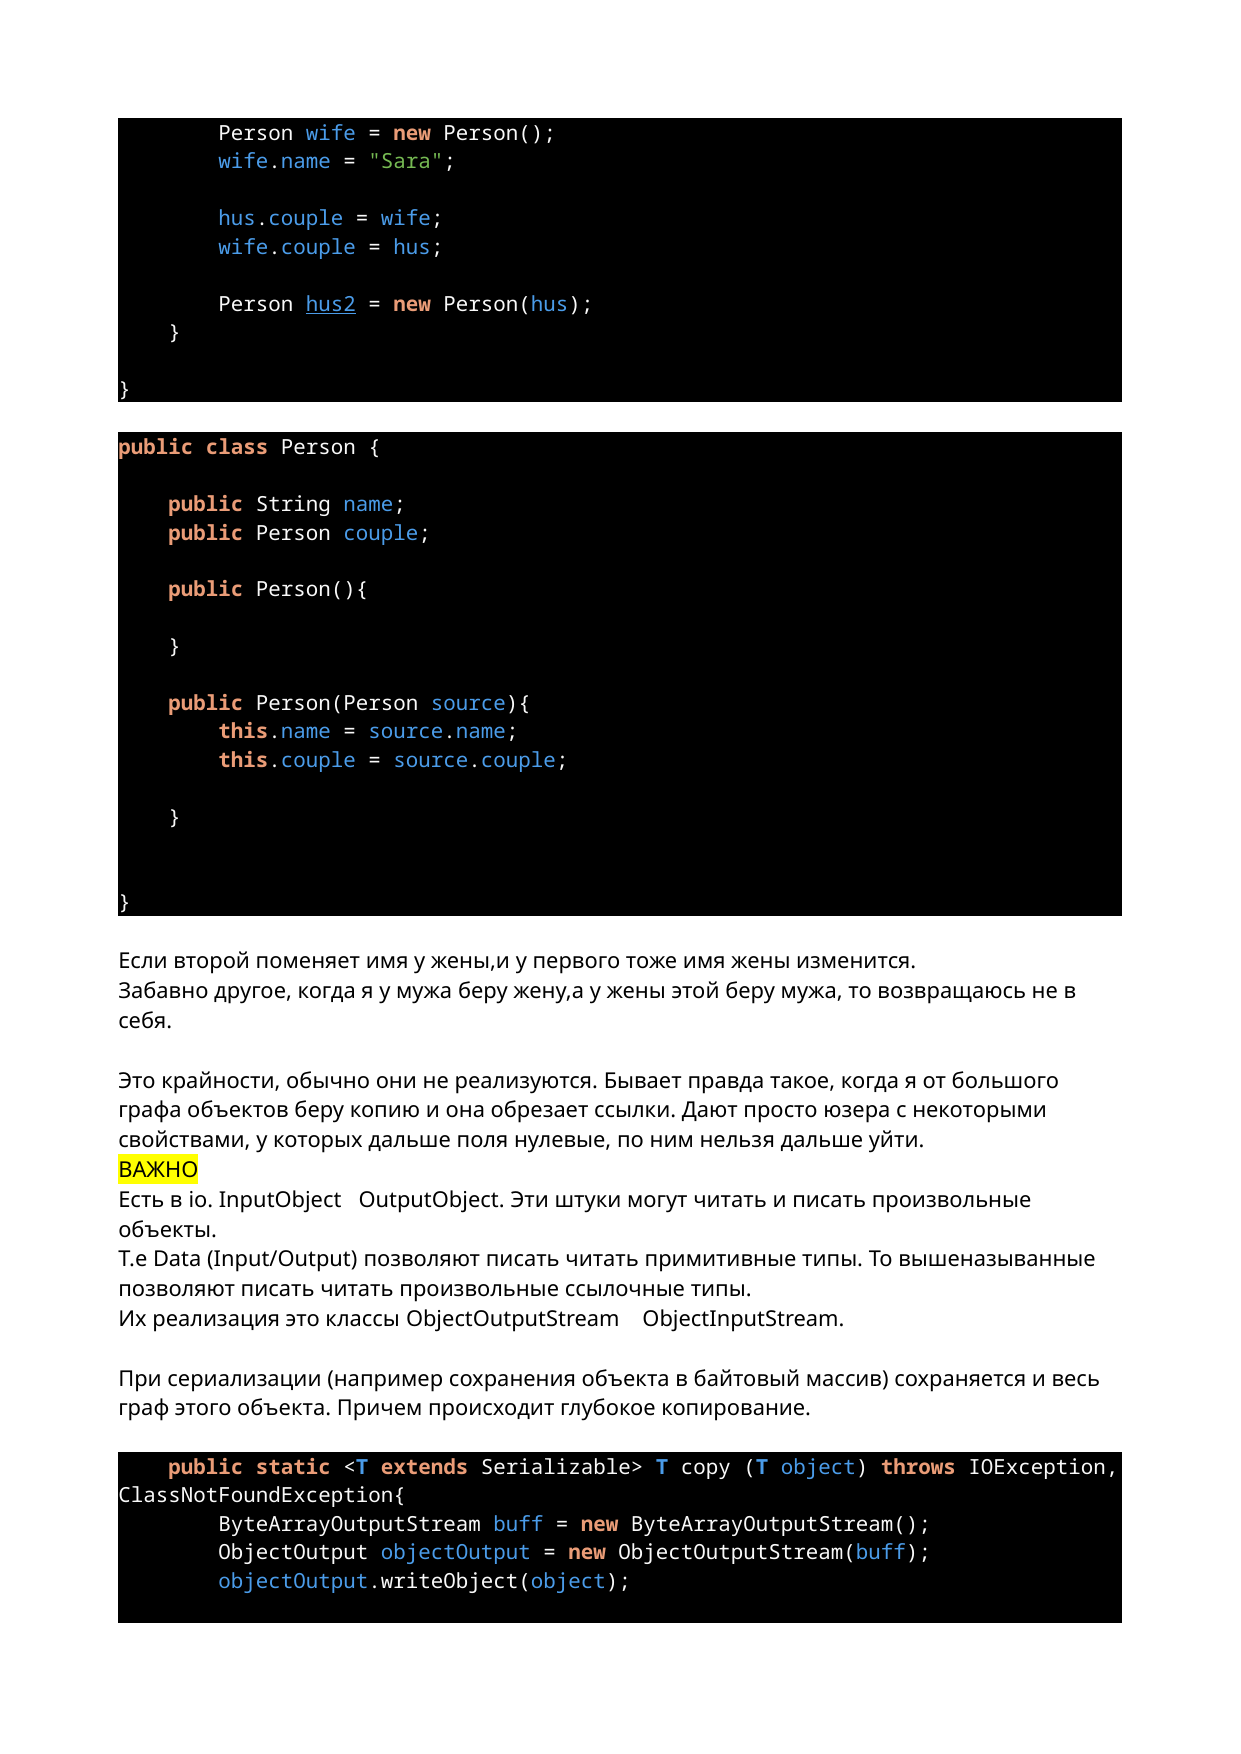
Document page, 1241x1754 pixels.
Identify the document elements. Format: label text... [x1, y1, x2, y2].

text wife.name = "Sara"; [118, 147, 1122, 175]
text public Person(){ [118, 574, 1122, 603]
text ByteArrayOutputStream buff = new ByteArrayOutputStream(); [118, 1509, 1122, 1537]
text this.name = source.name; [118, 717, 1122, 745]
text Person wife = new Person(); [118, 118, 1122, 147]
text objectOutput.writeObject(object); [118, 1566, 1122, 1594]
text ВАЖНО [118, 1154, 1122, 1184]
text Это крайности, обычно они не реализуются. Бывает правда такое, когда я от большого графа объектов беру копию и она обрезает ссылки. Дают просто юзера с некоторыми свойствами, у которых дальше поля нулевые, по ним нельзя дальше уйти. [118, 1065, 1122, 1154]
text } [118, 887, 1122, 916]
text Person hus2 = new Person(hus); [118, 289, 1122, 317]
text public static <T extends Serializable> T copy (T object) throws IOException, ClassNotFoundException{ [118, 1452, 1122, 1509]
text } [118, 631, 1122, 660]
text Забавно другое, когда я у мужа беру жену,а у жены этой беру мужа, то возвращаюсь не в себя. [118, 975, 1122, 1035]
text Их реализация это классы ObjectOutputStream ObjectInputStream. [118, 1303, 1122, 1333]
text При сериализации (например сохранения объекта в байтовый массив) сохраняется и весь граф этого объекта. Причем происходит глубокое копирование. [118, 1363, 1122, 1422]
text public Person(Person source){ [118, 688, 1122, 717]
text public Person couple; [118, 518, 1122, 546]
text Т.е Data (Input/Output) позволяют писать читать примитивные типы. То вышеназыванные позволяют писать читать произвольные ссылочные типы. [118, 1243, 1122, 1303]
text Есть в io. InputObject OutputObject. Эти штуки могут читать и писать произвольные объекты. [118, 1184, 1122, 1243]
text ObjectOutput objectOutput = new ObjectOutputStream(buff); [118, 1537, 1122, 1566]
text public String name; [118, 489, 1122, 518]
text hus.couple = wife; [118, 203, 1122, 232]
text wife.couple = hus; [118, 232, 1122, 260]
text public class Person { [118, 432, 1122, 461]
text } [118, 802, 1122, 830]
text Если второй поменяет имя у жены,и у первого тоже имя жены изменится. [118, 946, 1122, 975]
text this.couple = source.couple; [118, 745, 1122, 773]
text } [118, 374, 1122, 402]
text } [118, 317, 1122, 346]
